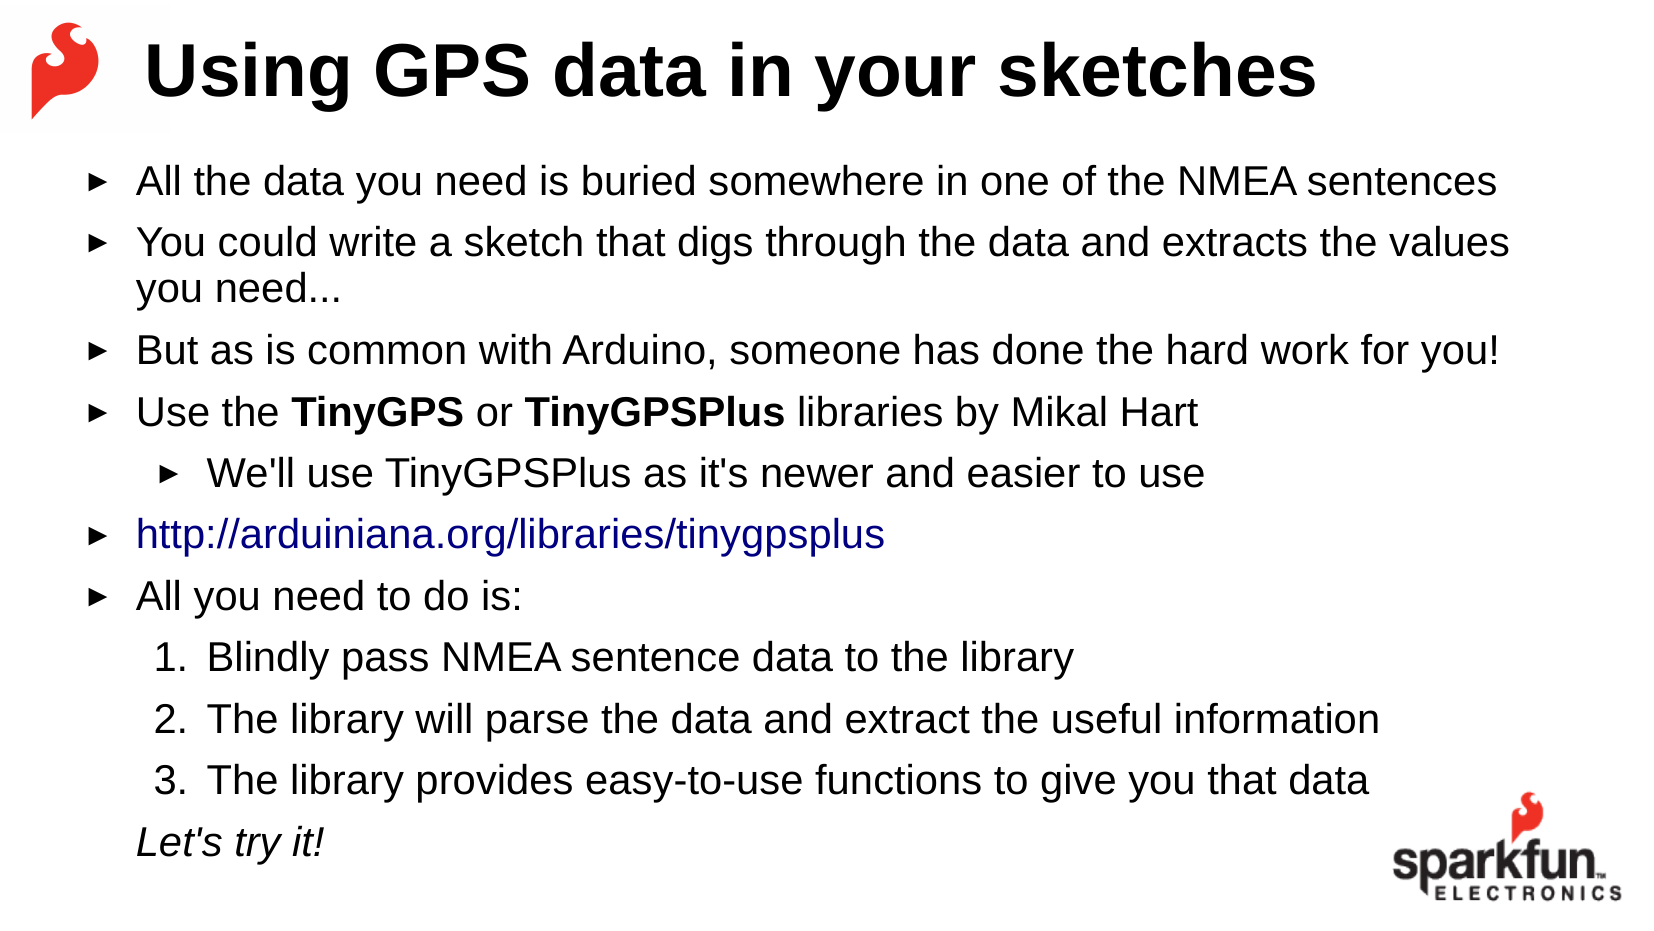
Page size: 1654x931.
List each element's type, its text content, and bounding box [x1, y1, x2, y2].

title Using GPS data in your sketches [144, 28, 1509, 113]
picture [0, 5, 171, 133]
picture [1363, 749, 1651, 926]
list All the data you need is buried somewhere in one of the NMEA sentences You could write a sketch that digs through the data and extracts the values you need... But as is common with Arduino, someone has done the hard work for you! Use the TinyGPS or TinyGPSPlus libraries by Mikal Hart We'll use TinyGPSPlus as it's newer and easier to use http://arduiniana.org/libraries/tinygpsplus All you need to do is: Blindly pass NMEA sentence data to the library The library will parse the data and extract the useful information The library provides easy-to-use functions to give you that data Let's try it! [64, 157, 1554, 870]
